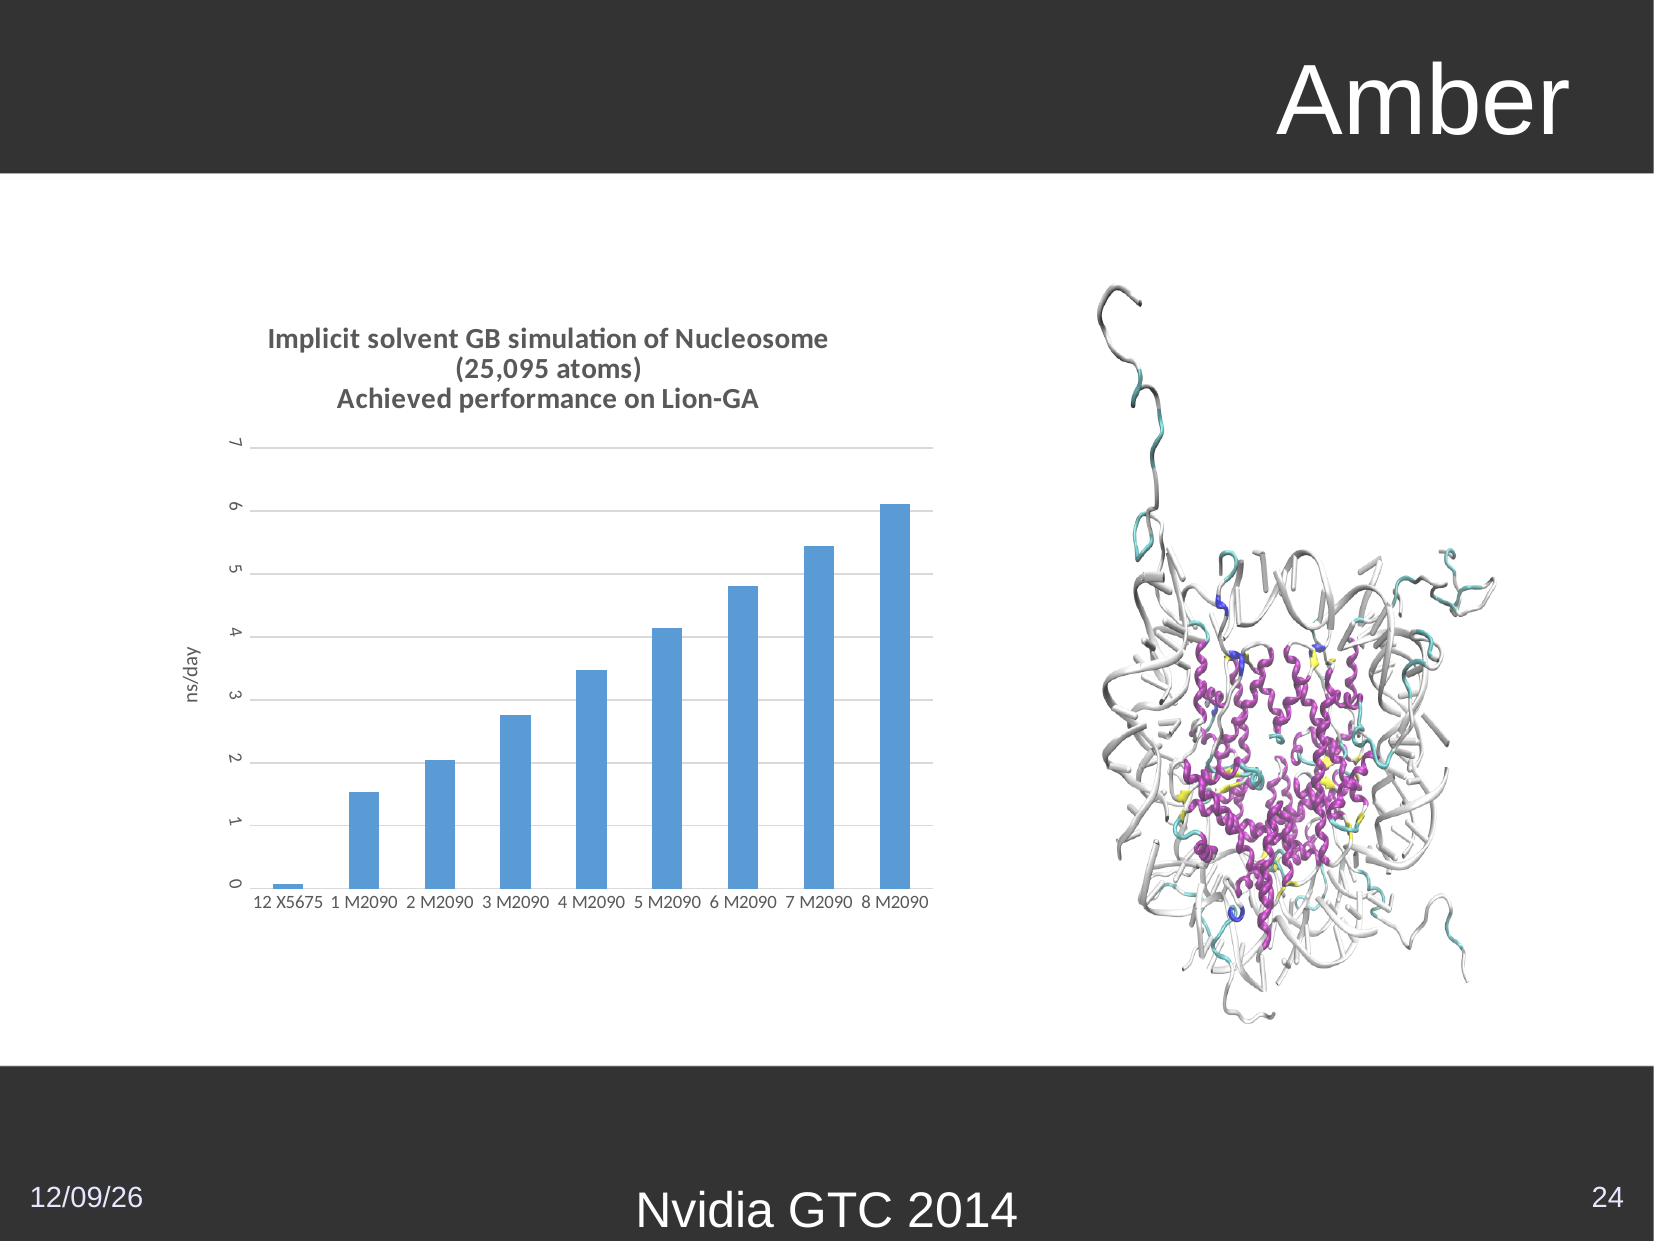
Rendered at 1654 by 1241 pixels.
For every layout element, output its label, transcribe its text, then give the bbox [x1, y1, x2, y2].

picture [0, 0, 1654, 1241]
chart [148, 297, 949, 926]
title Amber [82, 43, 1571, 156]
subtitle Nvidia GTC 2014 [29, 1182, 1625, 1239]
